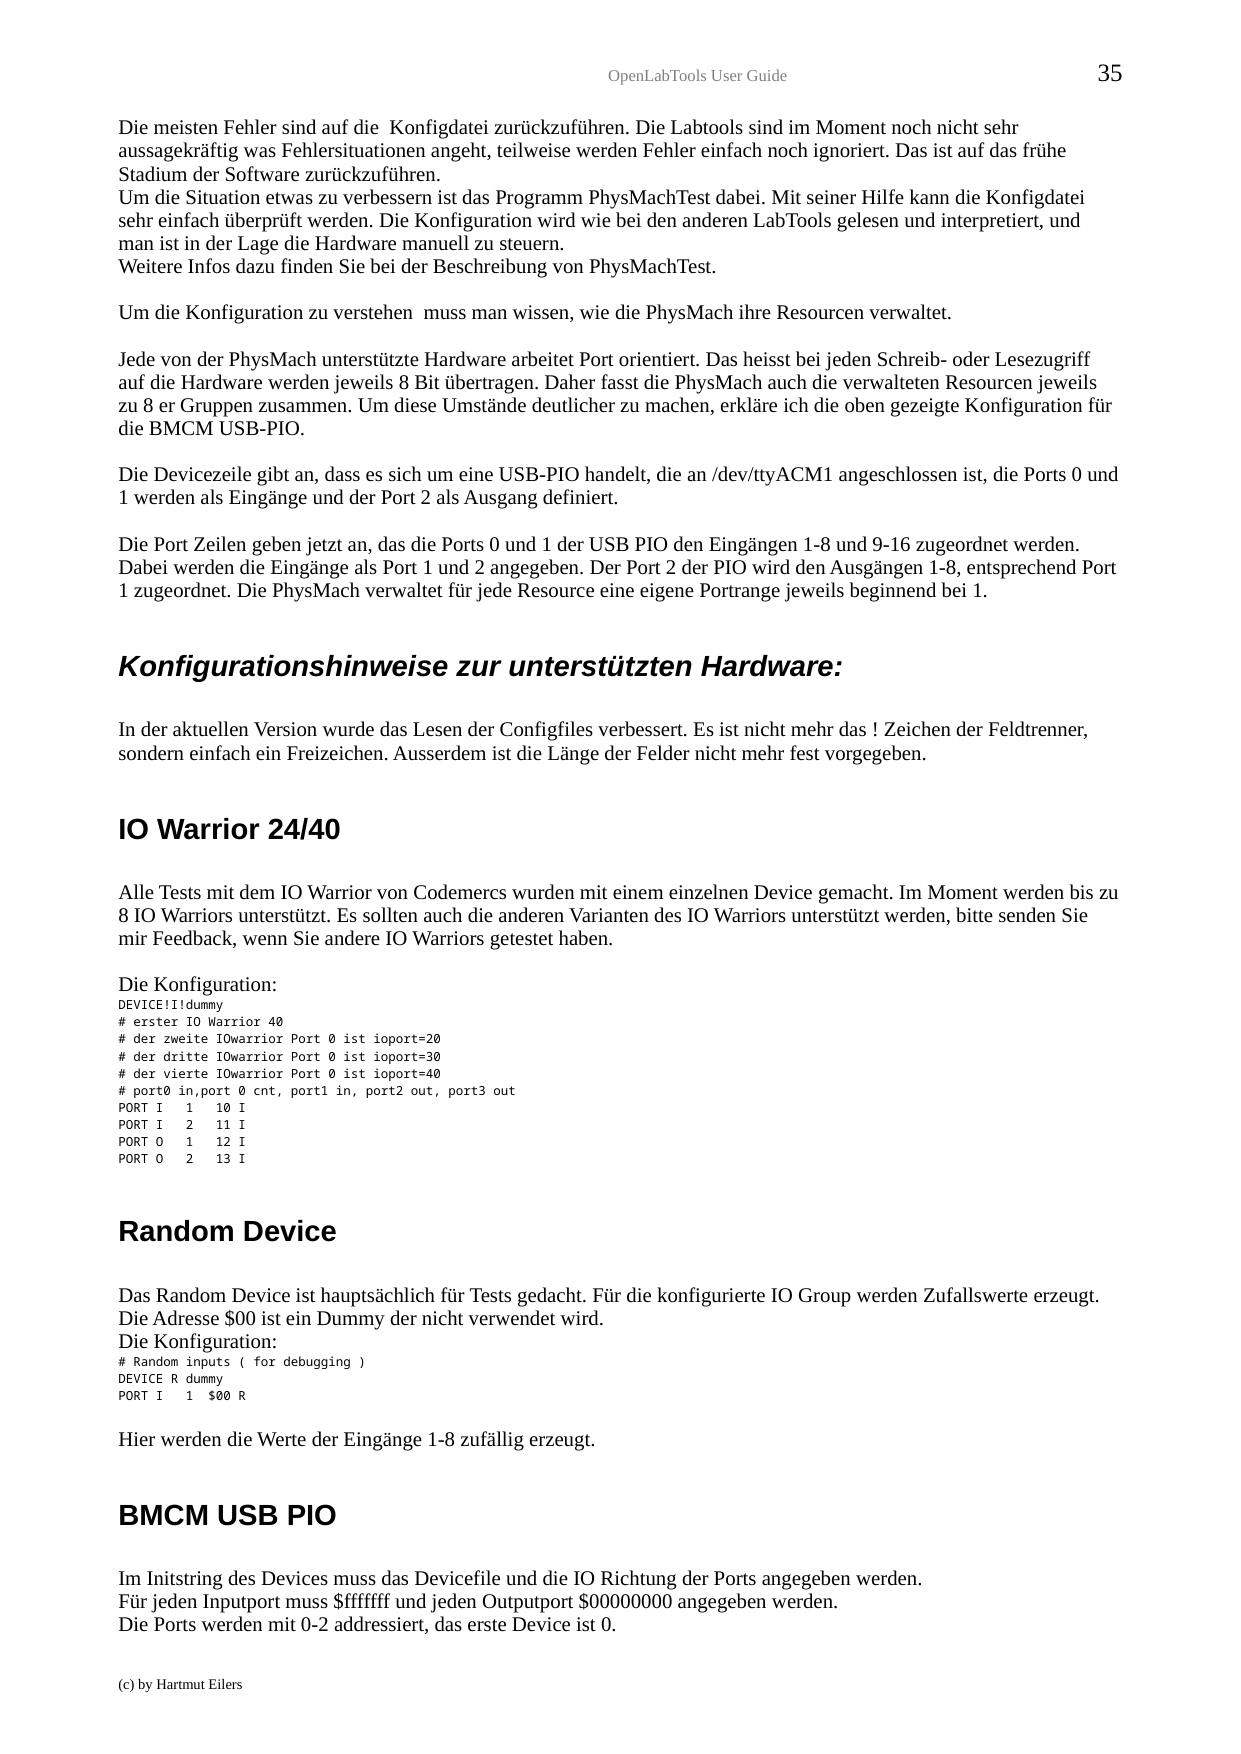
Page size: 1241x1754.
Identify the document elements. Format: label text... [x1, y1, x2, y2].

text Im Initstring des Devices muss das Devicefile und die IO Richtung der Ports angegeben werden. [118, 1567, 1122, 1590]
text # der zweite IOwarrior Port 0 ist ioport=20 [118, 1031, 1122, 1048]
text Die meisten Fehler sind auf die Konfigdatei zurückzuführen. Die Labtools sind im Moment noch nicht sehr aussagekräftig was Fehlersituationen angeht, teilweise werden Fehler einfach noch ignoriert. Das ist auf das frühe Stadium der Software zurückzuführen. [118, 116, 1122, 186]
subtitle BMCM USB PIO [118, 1499, 1122, 1531]
text # erster IO Warrior 40 [118, 1013, 1122, 1031]
text In der aktuellen Version wurde das Lesen der Configfiles verbessert. Es ist nicht mehr das ! Zeichen der Feldtrenner, sondern einfach ein Freizeichen. Ausserdem ist die Länge der Felder nicht mehr fest vorgegeben. [118, 718, 1122, 764]
text # der dritte IOwarrior Port 0 ist ioport=30 [118, 1048, 1122, 1065]
text PORT I 1 10 I [118, 1099, 1122, 1116]
text PORT O 1 12 I [118, 1133, 1122, 1150]
text Das Random Device ist hauptsächlich für Tests gedacht. Für die konfigurierte IO Group werden Zufallswerte erzeugt. [118, 1284, 1122, 1307]
text Die Port Zeilen geben jetzt an, das die Ports 0 und 1 der USB PIO den Eingängen 1-8 und 9-16 zugeordnet werden. Dabei werden die Eingänge als Port 1 und 2 angegeben. Der Port 2 der PIO wird den Ausgängen 1-8, entsprechend Port 1 zugeordnet. Die PhysMach verwaltet für jede Resource eine eigene Portrange jeweils beginnend bei 1. [118, 532, 1122, 602]
text Die Adresse $00 ist ein Dummy der nicht verwendet wird. [118, 1307, 1122, 1330]
text DEVICE R dummy [118, 1370, 1122, 1387]
subtitle Konfigurationshinweise zur unterstützten Hardware: [118, 650, 1122, 683]
text Für jeden Inputport muss $fffffff und jeden Outputport $00000000 angegeben werden. [118, 1590, 1122, 1613]
text Weitere Infos dazu finden Sie bei der Beschreibung von PhysMachTest. [118, 255, 1122, 278]
text DEVICE!I!dummy [118, 996, 1122, 1013]
text # Random inputs ( for debugging ) [118, 1353, 1122, 1370]
text Hier werden die Werte der Eingänge 1-8 zufällig erzeugt. [118, 1427, 1122, 1451]
text Die Devicezeile gibt an, dass es sich um eine USB-PIO handelt, die an /dev/ttyACM1 angeschlossen ist, die Ports 0 und 1 werden als Eingänge und der Port 2 als Ausgang definiert. [118, 463, 1122, 509]
subtitle Random Device [118, 1215, 1122, 1248]
subtitle IO Warrior 24/40 [118, 813, 1122, 845]
text Die Ports werden mit 0-2 addressiert, das erste Device ist 0. [118, 1613, 1122, 1636]
text PORT I 1 $00 R [118, 1387, 1122, 1404]
text Die Konfiguration: [118, 973, 1122, 996]
text PORT O 2 13 I [118, 1150, 1122, 1167]
text Um die Situation etwas zu verbessern ist das Programm PhysMachTest dabei. Mit seiner Hilfe kann die Konfigdatei sehr einfach überprüft werden. Die Konfiguration wird wie bei den anderen LabTools gelesen und interpretiert, und man ist in der Lage die Hardware manuell zu steuern. [118, 186, 1122, 255]
text Jede von der PhysMach unterstützte Hardware arbeitet Port orientiert. Das heisst bei jeden Schreib- oder Lesezugriff auf die Hardware werden jeweils 8 Bit übertragen. Daher fasst die PhysMach auch die verwalteten Resourcen jeweils zu 8 er Gruppen zusammen. Um diese Umstände deutlicher zu machen, erkläre ich die oben gezeigte Konfiguration für die BMCM USB-PIO. [118, 347, 1122, 440]
text # port0 in,port 0 cnt, port1 in, port2 out, port3 out [118, 1082, 1122, 1099]
text Die Konfiguration: [118, 1330, 1122, 1353]
text PORT I 2 11 I [118, 1116, 1122, 1133]
text Um die Konfiguration zu verstehen muss man wissen, wie die PhysMach ihre Resourcen verwaltet. [118, 301, 1122, 324]
text Alle Tests mit dem IO Warrior von Codemercs wurden mit einem einzelnen Device gemacht. Im Moment werden bis zu 8 IO Warriors unterstützt. Es sollten auch die anderen Varianten des IO Warriors unterstützt werden, bitte senden Sie mir Feedback, wenn Sie andere IO Warriors getestet haben. [118, 881, 1122, 950]
text # der vierte IOwarrior Port 0 ist ioport=40 [118, 1065, 1122, 1082]
